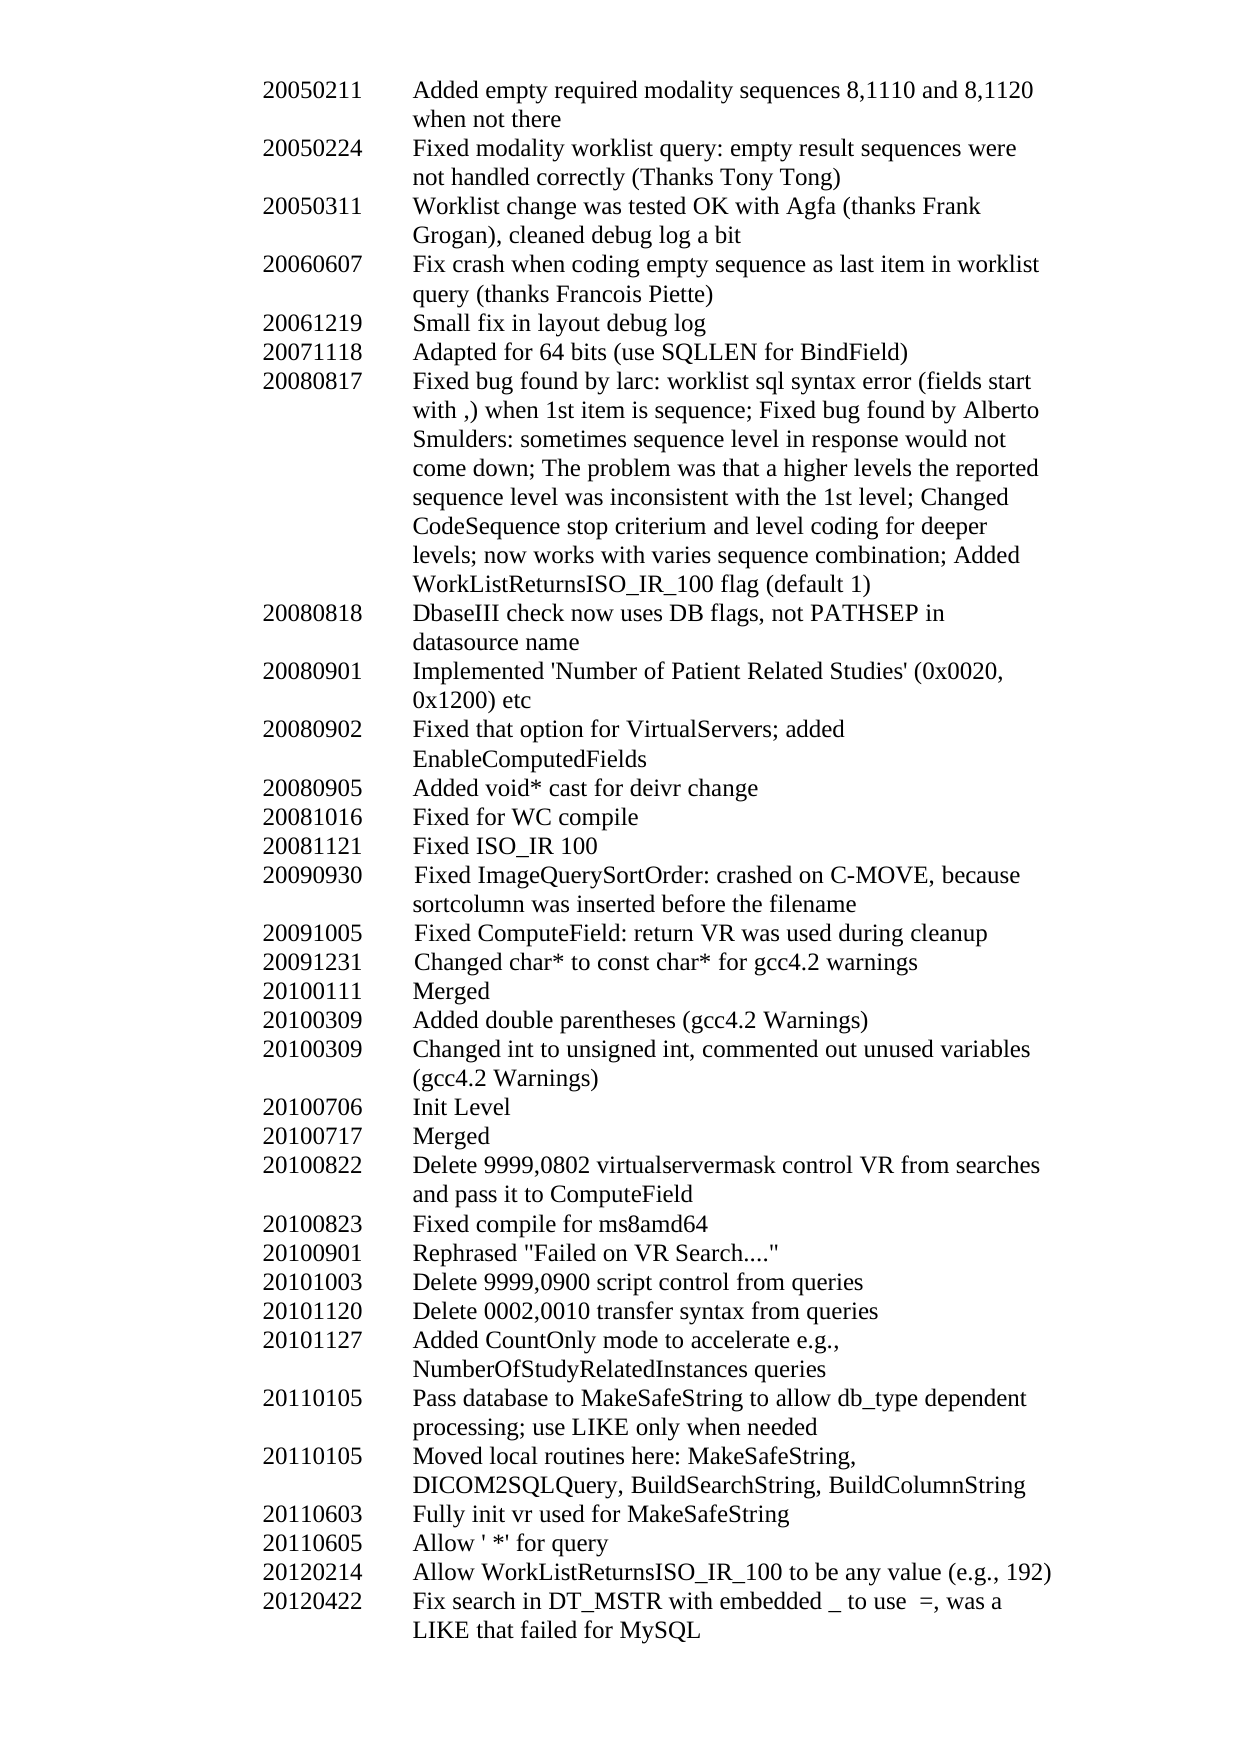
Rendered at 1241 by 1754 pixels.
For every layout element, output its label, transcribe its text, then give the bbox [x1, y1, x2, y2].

text 20061219 Small fix in layout debug log [262, 307, 1053, 337]
text 20080902 Fixed that option for VirtualServers; added EnableComputedFields [262, 714, 1053, 772]
text 20100901 Rephrased "Failed on VR Search...." [262, 1237, 1053, 1267]
text 20081121 Fixed ISO_IR 100 [262, 831, 1053, 860]
text 20110605 Allow ' *' for query [262, 1528, 1053, 1557]
text 20100706 Init Level [262, 1092, 1053, 1121]
text 20100111 Merged [262, 976, 1053, 1005]
text 20101120 Delete 0002,0010 transfer syntax from queries [262, 1296, 1053, 1325]
text 20050224 Fixed modality worklist query: empty result sequences were not handled correctly (Thanks Tony Tong) [262, 133, 1053, 191]
text 20100823 Fixed compile for ms8amd64 [262, 1208, 1053, 1237]
text 20080818 DbaseIII check now uses DB flags, not PATHSEP in datasource name [262, 598, 1053, 656]
text 20091005 Fixed ComputeField: return VR was used during cleanup [262, 918, 1053, 947]
text 20110105 Moved local routines here: MakeSafeString, DICOM2SQLQuery, BuildSearchString, BuildColumnString [262, 1441, 1053, 1499]
text 20060607 Fix crash when coding empty sequence as last item in worklist query (thanks Francois Piette) [262, 249, 1053, 307]
text 20080817 Fixed bug found by larc: worklist sql syntax error (fields start with ,) when 1st item is sequence; Fixed bug found by Alberto Smulders: sometimes sequence level in response would not come down; The problem was that a higher levels the reported sequence level was inconsistent with the 1st level; Changed CodeSequence stop criterium and level coding for deeper levels; now works with varies sequence combination; Added WorkListReturnsISO_IR_100 flag (default 1) [262, 366, 1053, 598]
text 20120214 Allow WorkListReturnsISO_IR_100 to be any value (e.g., 192) [262, 1557, 1053, 1586]
text 20120422 Fix search in DT_MSTR with embedded _ to use =, was a LIKE that failed for MySQL [262, 1586, 1053, 1644]
text 20101003 Delete 9999,0900 script control from queries [262, 1267, 1053, 1296]
text 20100309 Changed int to unsigned int, commented out unused variables (gcc4.2 Warnings) [262, 1034, 1053, 1092]
text 20080901 Implemented 'Number of Patient Related Studies' (0x0020, 0x1200) etc [262, 656, 1053, 714]
text 20090930 Fixed ImageQuerySortOrder: crashed on C-MOVE, because sortcolumn was inserted before the filename [262, 860, 1053, 918]
text 20071118 Adapted for 64 bits (use SQLLEN for BindField) [262, 337, 1053, 366]
text 20080905 Added void* cast for deivr change [262, 772, 1053, 802]
text 20050311 Worklist change was tested OK with Agfa (thanks Frank Grogan), cleaned debug log a bit [262, 191, 1053, 249]
text 20100309 Added double parentheses (gcc4.2 Warnings) [262, 1005, 1053, 1034]
text 20081016 Fixed for WC compile [262, 802, 1053, 831]
text 20100822 Delete 9999,0802 virtualservermask control VR from searches and pass it to ComputeField [262, 1150, 1053, 1208]
text 20101127 Added CountOnly mode to accelerate e.g., NumberOfStudyRelatedInstances queries [262, 1325, 1053, 1383]
text 20091231 Changed char* to const char* for gcc4.2 warnings [262, 947, 1053, 976]
text 20110603 Fully init vr used for MakeSafeString [262, 1499, 1053, 1528]
text 20110105 Pass database to MakeSafeString to allow db_type dependent processing; use LIKE only when needed [262, 1383, 1053, 1441]
text 20100717 Merged [262, 1121, 1053, 1150]
text 20050211 Added empty required modality sequences 8,1110 and 8,1120 when not there [262, 75, 1053, 133]
